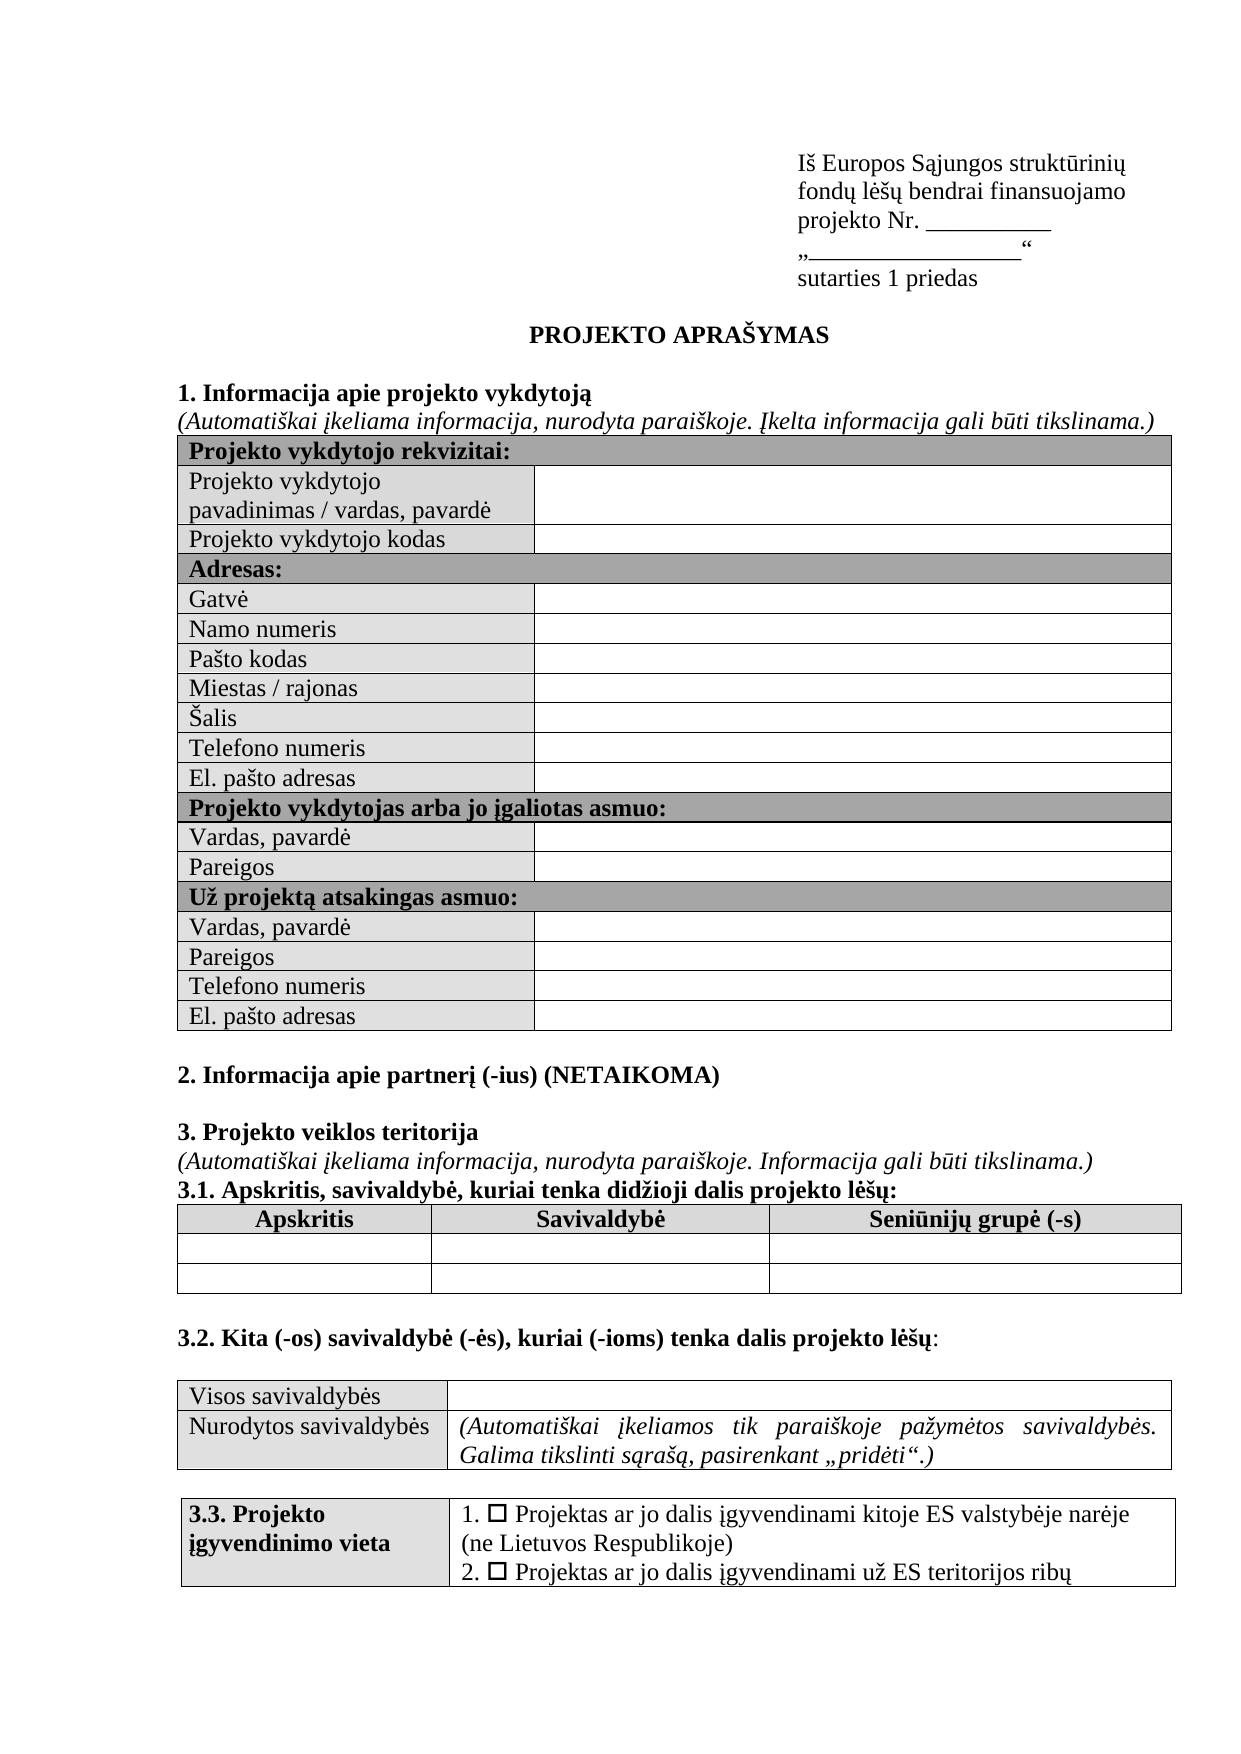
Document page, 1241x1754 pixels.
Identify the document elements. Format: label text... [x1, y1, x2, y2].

table_cell [535, 912, 1171, 941]
text (Automatiškai įkeliama informacija, nurodyta paraiškoje. Informacija gali būti tikslinama.) [177, 1146, 1181, 1175]
table_cell [535, 823, 1171, 851]
table_cell Projekto vykdytojo kodas [178, 525, 534, 553]
table_cell [535, 614, 1171, 643]
table_cell Telefono numeris [178, 971, 534, 1000]
table_cell Pašto kodas [178, 644, 534, 672]
table_cell Namo numeris [178, 614, 534, 643]
table_cell [1160, 1001, 1171, 1030]
text 1. Informacija apie projekto vykdytoją [177, 378, 1181, 406]
table_cell [432, 1234, 436, 1263]
table_cell Pareigos [178, 852, 534, 881]
text PROJEKTO APRAŠYMAS [177, 320, 1181, 349]
table_cell El. pašto adresas [178, 1001, 534, 1030]
text 3.1. Apskritis, savivaldybė, kuriai tenka didžioji dalis projekto lėšų: [177, 1175, 1181, 1203]
table_cell [535, 942, 1171, 970]
table_cell [1177, 1264, 1181, 1293]
table_cell [535, 466, 1171, 523]
table_cell [535, 584, 1171, 613]
table_cell [432, 1264, 436, 1293]
text 2. Informacija apie partnerį (-ius) (NETAIKOMA) [177, 1060, 1181, 1088]
table_cell Projekto vykdytojo pavadinimas / vardas, pavardė [178, 466, 534, 523]
table_cell Vardas, pavardė [178, 912, 534, 941]
table_header 1.  Projektas ar jo dalis įgyvendinami kitoje ES valstybėje narėje (ne Lietuvos Respublikoje) 2.  Projektas ar jo dalis įgyvendinami už ES teritorijos ribų [450, 1499, 1175, 1586]
text Iš Europos Sąjungos struktūrinių [797, 148, 1181, 176]
table_cell El. pašto adresas [178, 763, 534, 792]
table_cell Už projektą atsakingas asmuo: [178, 882, 1171, 911]
table_cell Telefono numeris [178, 733, 534, 762]
table_cell [535, 674, 1171, 702]
text fondų lėšų bendrai finansuojamo [797, 176, 1181, 205]
table_cell [535, 525, 1171, 553]
table_cell [535, 763, 1171, 792]
table_header Seniūnijų grupė (-s) [770, 1205, 1181, 1233]
table_cell [535, 852, 1171, 881]
table_cell [427, 1234, 431, 1263]
table_cell [770, 1264, 774, 1293]
table_cell [535, 703, 1171, 732]
text sutarties 1 priedas [797, 263, 1181, 291]
text (Automatiškai įkeliama informacija, nurodyta paraiškoje. Įkelta informacija gali būti tikslinama.) [177, 406, 1181, 435]
table_header Apskritis [178, 1205, 431, 1233]
table_header Visos savivaldybės [178, 1381, 447, 1410]
table_cell Pareigos [178, 942, 534, 970]
text projekto Nr. __________ [797, 205, 1181, 234]
table_cell Vardas, pavardė [178, 823, 534, 851]
table_cell [427, 1264, 431, 1293]
table_cell Šalis [178, 703, 534, 732]
table_header [448, 1381, 1171, 1410]
table_cell [535, 644, 1171, 672]
text „_________________“ [797, 234, 1181, 263]
table_cell Gatvė [178, 584, 534, 613]
table_header Savivaldybė [432, 1205, 769, 1233]
table_cell [1177, 1234, 1181, 1263]
table_header 3.3. Projekto įgyvendinimo vieta [182, 1499, 449, 1586]
table_cell [770, 1234, 774, 1263]
text 3.2. Kita (-os) savivaldybė (-ės), kuriai (-ioms) tenka dalis projekto lėšų: [177, 1323, 1181, 1351]
text 3. Projekto veiklos teritorija [177, 1117, 1181, 1146]
table_cell Projekto vykdytojas arba jo įgaliotas asmuo: [178, 793, 1171, 821]
table_cell Adresas: [178, 554, 1171, 583]
table_cell [535, 1001, 546, 1030]
table_cell [535, 971, 1171, 1000]
table_header Projekto vykdytojo rekvizitai: [178, 436, 1171, 465]
table_cell Miestas / rajonas [178, 674, 534, 702]
table_cell Nurodytos savivaldybės [178, 1411, 447, 1468]
table_cell [535, 733, 1171, 762]
